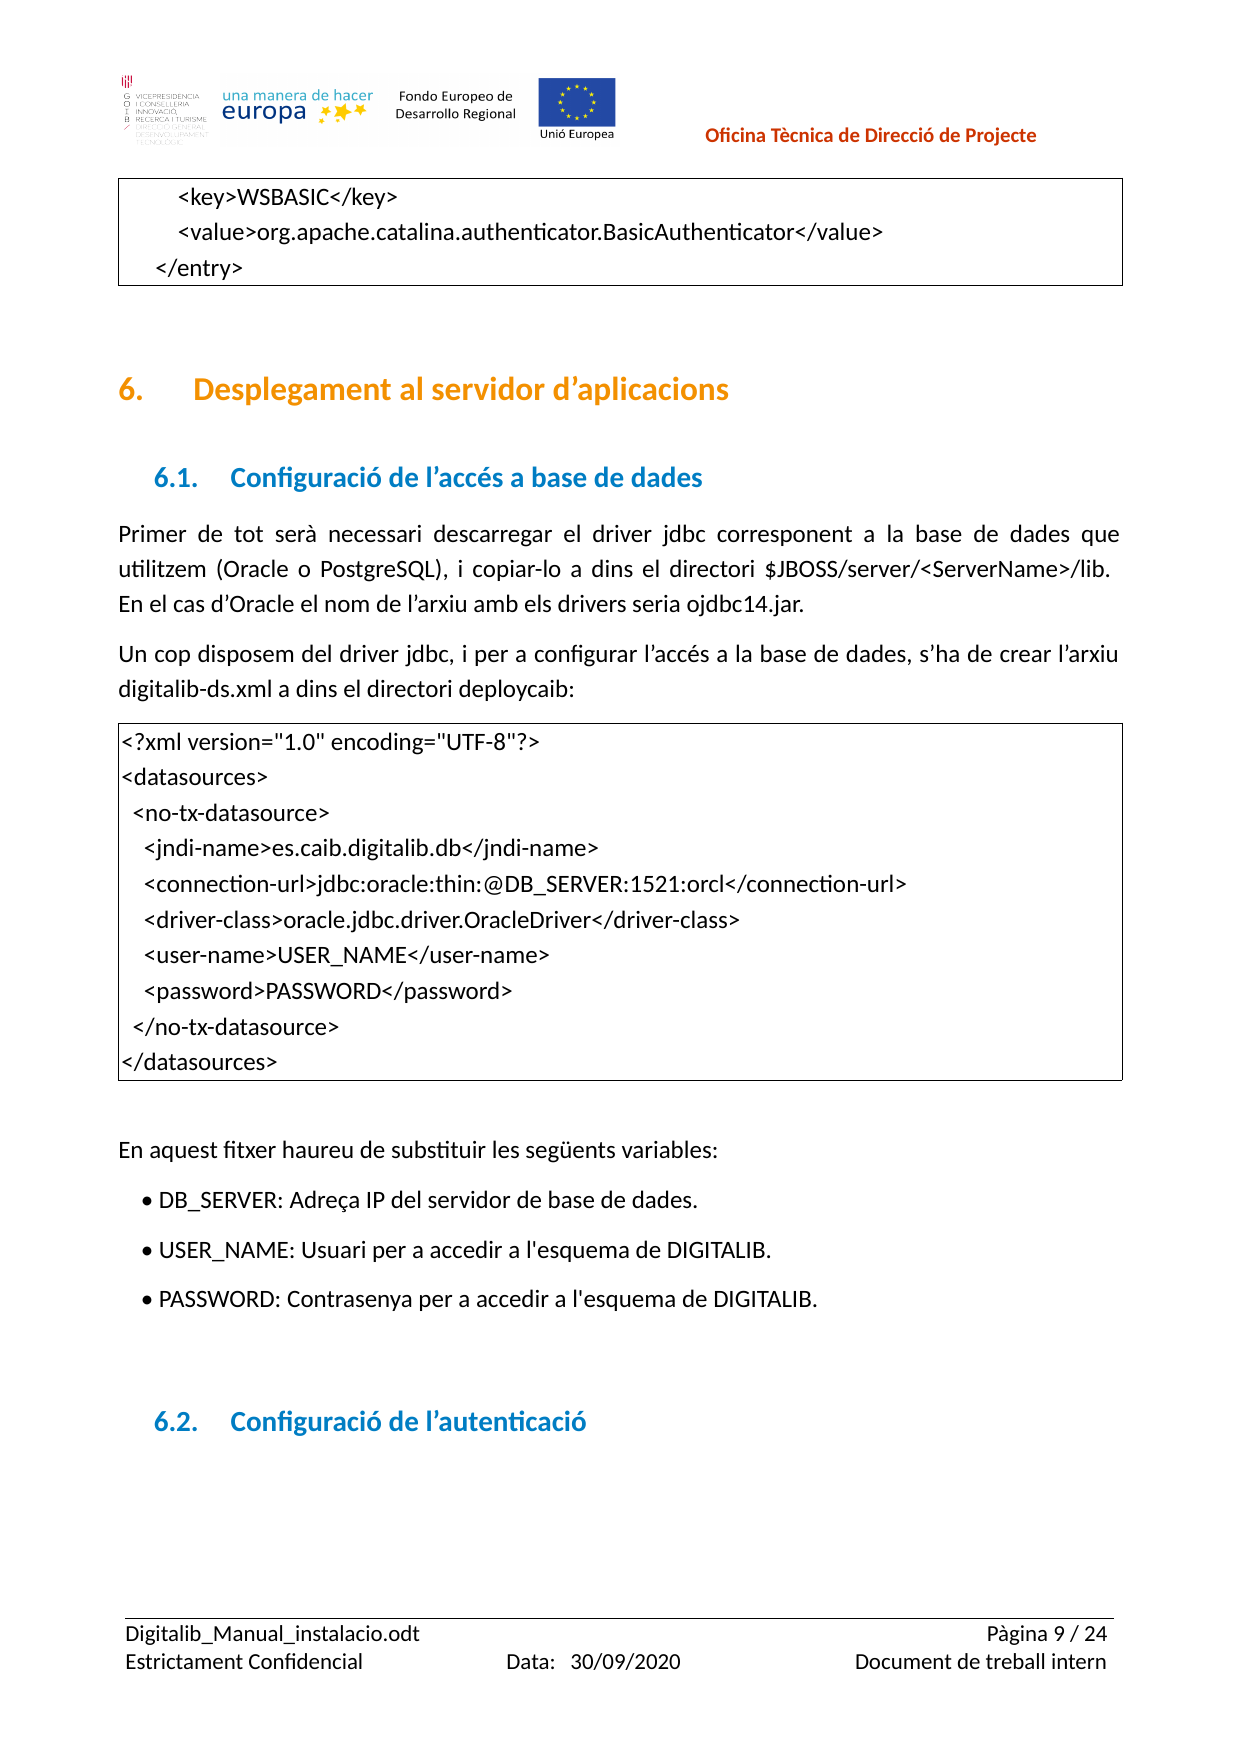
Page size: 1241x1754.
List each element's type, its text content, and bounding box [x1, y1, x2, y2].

text • PASSWORD: Contrasenya per a accedir a l'esquema de DIGITALIB. [118, 1283, 1122, 1314]
text </no-tx-datasource> [119, 1008, 1122, 1041]
text <jndi-name>es.caib.digitalib.db</jndi-name> [119, 829, 1122, 863]
text • DB_SERVER: Adreça IP del servidor de base de dades. [118, 1184, 1122, 1215]
text <driver-class>oracle.jdbc.driver.OracleDriver</driver-class> [119, 901, 1122, 934]
text </datasources> [119, 1043, 1122, 1080]
text <connection-url>jdbc:oracle:thin:@DB_SERVER:1521:orcl</connection-url> [119, 865, 1122, 899]
picture [118, 73, 213, 147]
text <?xml version="1.0" encoding="UTF-8"?> [119, 724, 1122, 756]
text Un cop disposem del driver jdbc, i per a configurar l’accés a la base de dades, s’ha de crear l’arxiu digitalib-ds.xml a dins el directori deploycaib: [118, 638, 1122, 704]
text </entry> [119, 249, 1122, 285]
subtitle Configuració de l’autenticació [153, 1403, 1122, 1439]
subtitle Desplegament al servidor d’aplicacions [118, 368, 1122, 409]
text • USER_NAME: Usuari per a accedir a l'esquema de DIGITALIB. [118, 1234, 1122, 1264]
text <no-tx-datasource> [119, 794, 1122, 827]
text <password>PASSWORD</password> [119, 972, 1122, 1006]
text <datasources> [119, 758, 1122, 792]
text <user-name>USER_NAME</user-name> [119, 936, 1122, 970]
picture [219, 73, 621, 147]
text <value>org.apache.catalina.authenticator.BasicAuthenticator</value> [119, 213, 1122, 247]
text Primer de tot serà necessari descarregar el driver jdbc corresponent a la base de dades que utilitzem (Oracle o PostgreSQL), i copiar-lo a dins el directori $JBOSS/server/<ServerName>/lib. En el cas d’Oracle el nom de l’arxiu amb els drivers seria ojdbc14.jar. [118, 518, 1122, 619]
subtitle Configuració de l’accés a base de dades [153, 459, 1122, 495]
text En aquest fitxer haureu de substituir les següents variables: [118, 1134, 1122, 1165]
text <key>WSBASIC</key> [119, 179, 1122, 211]
